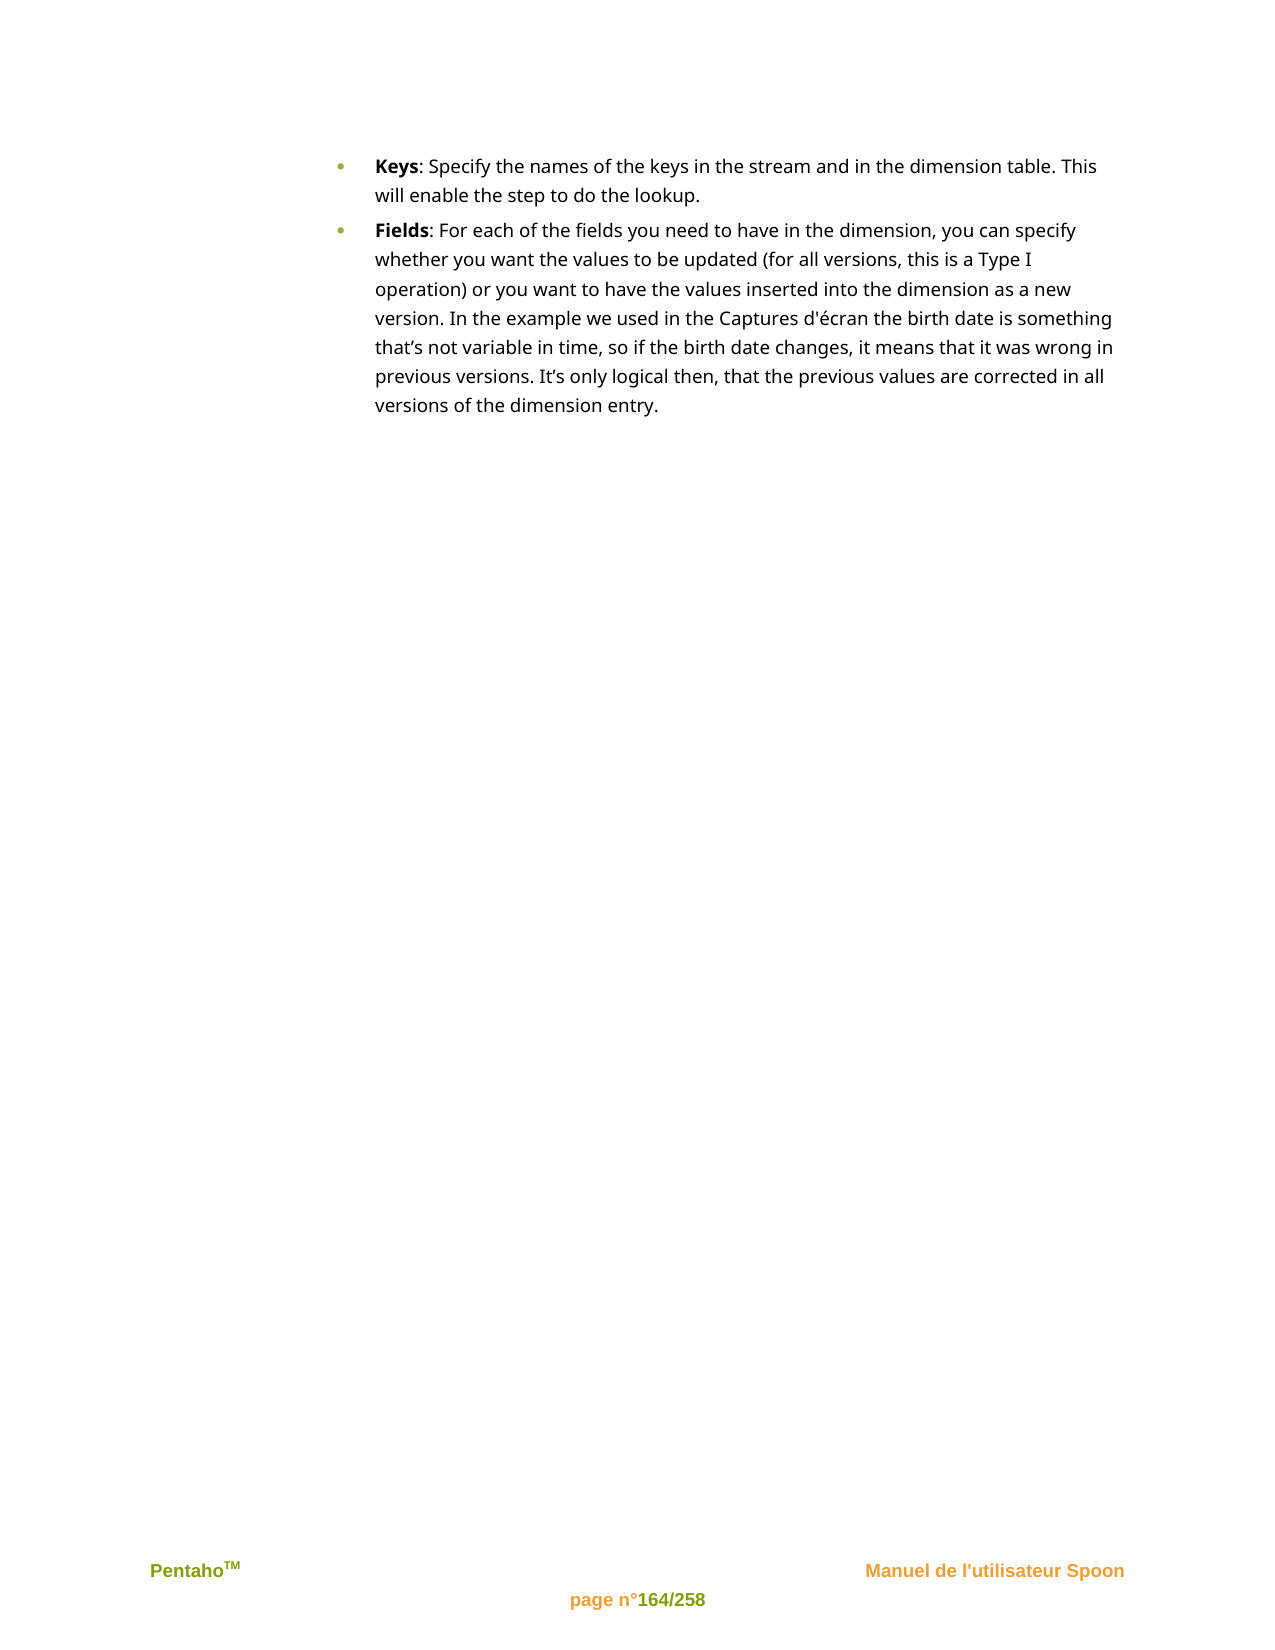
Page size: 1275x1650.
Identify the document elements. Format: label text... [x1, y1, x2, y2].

list Keys: Specify the names of the keys in the stream and in the dimension table. This will enable the step to do the lookup. [337, 150, 1125, 208]
list Fields: For each of the fields you need to have in the dimension, you can specify whether you want the values to be updated (for all versions, this is a Type I operation) or you want to have the values inserted into the dimension as a new version. In the example we used in the Captures d'écran the birth date is something that’s not variable in time, so if the birth date changes, it means that it was wrong in previous versions. It’s only logical then, that the previous values are corrected in all versions of the dimension entry. [337, 214, 1125, 418]
